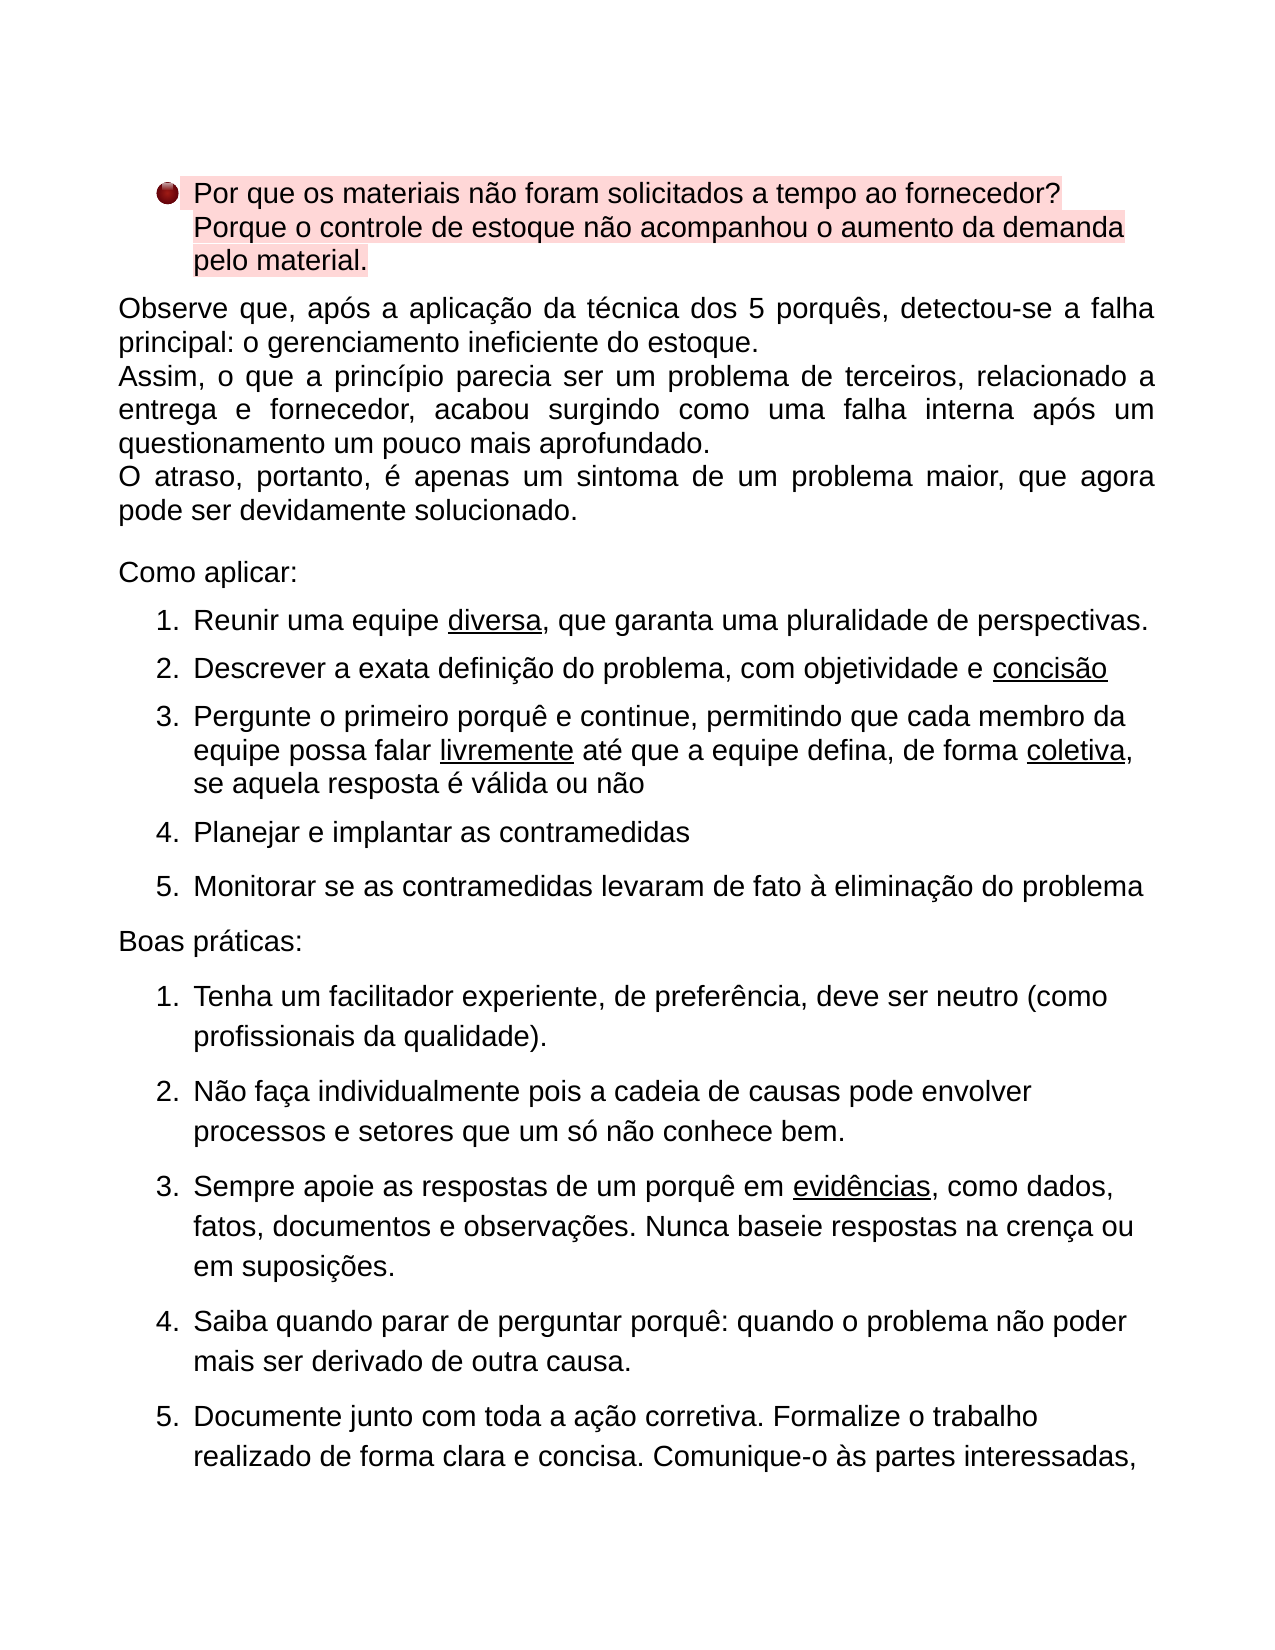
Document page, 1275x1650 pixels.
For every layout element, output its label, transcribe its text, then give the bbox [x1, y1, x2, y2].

list Tenha um facilitador experiente, de preferência, deve ser neutro (como profissionais da qualidade). [156, 979, 1157, 1053]
list Monitorar se as contramedidas levaram de fato à eliminação do problema [156, 869, 1157, 903]
list Não faça individualmente pois a cadeia de causas pode envolver processos e setores que um só não conhece bem. [156, 1074, 1157, 1148]
text Assim, o que a princípio parecia ser um problema de terceiros, relacionado a entrega e fornecedor, acabou surgindo como uma falha interna após um questionamento um pouco mais aprofundado. [118, 359, 1157, 459]
list Planejar e implantar as contramedidas [156, 815, 1157, 848]
text Observe que, após a aplicação da técnica dos 5 porquês, detectou-se a falha principal: o gerenciamento ineficiente do estoque. [118, 292, 1157, 359]
list Reunir uma equipe diversa, que garanta uma pluralidade de perspectivas. [156, 603, 1157, 637]
text Boas práticas: [118, 924, 1157, 958]
list Por que os materiais não foram solicitados a tempo ao fornecedor? Porque o controle de estoque não acompanhou o aumento da demanda pelo material. [156, 176, 1157, 277]
list Pergunte o primeiro porquê e continue, permitindo que cada membro da equipe possa falar livremente até que a equipe defina, de forma coletiva, se aquela resposta é válida ou não [156, 699, 1157, 800]
text Como aplicar: [118, 555, 1157, 589]
list Documente junto com toda a ação corretiva. Formalize o trabalho realizado de forma clara e concisa. Comunique-o às partes interessadas, [156, 1399, 1157, 1473]
list Saiba quando parar de perguntar porquê: quando o problema não poder mais ser derivado de outra causa. [156, 1304, 1157, 1378]
text O atraso, portanto, é apenas um sintoma de um problema maior, que agora pode ser devidamente solucionado. [118, 459, 1157, 526]
list Descrever a exata definição do problema, com objetividade e concisão [156, 651, 1157, 685]
list Sempre apoie as respostas de um porquê em evidências, como dados, fatos, documentos e observações. Nunca baseie respostas na crença ou em suposições. [156, 1169, 1157, 1283]
